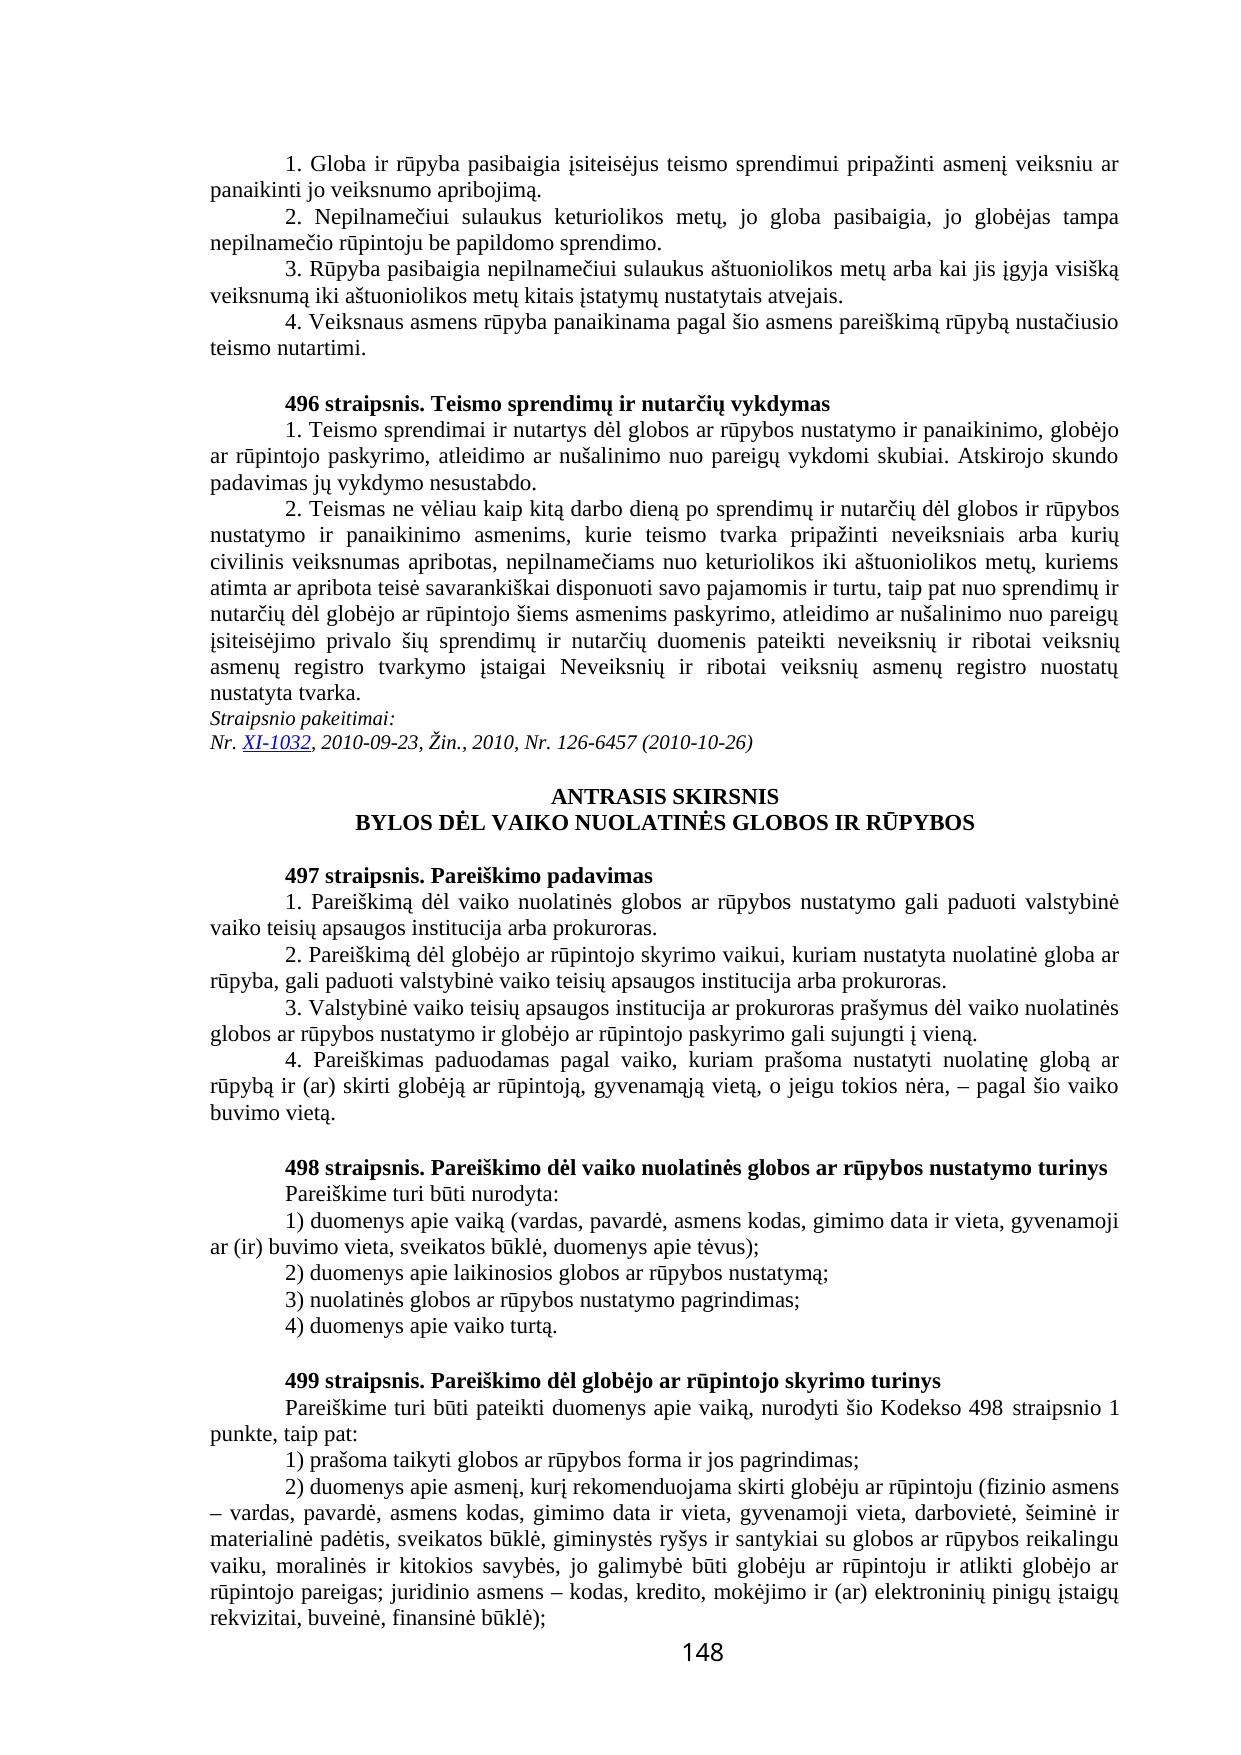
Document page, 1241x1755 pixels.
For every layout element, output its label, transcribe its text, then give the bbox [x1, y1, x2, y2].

text Pareiškime turi būti nurodyta: [210, 1180, 1120, 1207]
text 2. Nepilnamečiui sulaukus keturiolikos metų, jo globa pasibaigia, jo globėjas tampa nepilnamečio rūpintoju be papildomo sprendimo. [210, 203, 1120, 255]
text 3. Valstybinė vaiko teisių apsaugos institucija ar prokuroras prašymus dėl vaiko nuolatinės globos ar rūpybos nustatymo ir globėjo ar rūpintojo paskyrimo gali sujungti į vieną. [210, 993, 1120, 1046]
text Pareiškime turi būti pateikti duomenys apie vaiką, nurodyti šio Kodekso 498 straipsnio 1 punkte, taip pat: [210, 1394, 1120, 1446]
text 497 straipsnis. Pareiškimo padavimas [210, 862, 1120, 888]
text Straipsnio pakeitimai: [210, 706, 1120, 730]
text 4. Pareiškimas paduodamas pagal vaiko, kuriam prašoma nustatyti nuolatinę globą ar rūpybą ir (ar) skirti globėją ar rūpintoją, gyvenamąją vietą, o jeigu tokios nėra, – pagal šio vaiko buvimo vietą. [210, 1046, 1120, 1125]
text 1) prašoma taikyti globos ar rūpybos forma ir jos pagrindimas; [210, 1446, 1120, 1473]
text 2. Teismas ne vėliau kaip kitą darbo dieną po sprendimų ir nutarčių dėl globos ir rūpybos nustatymo ir panaikinimo asmenims, kurie teismo tvarka pripažinti neveiksniais arba kurių civilinis veiksnumas apribotas, nepilnamečiams nuo keturiolikos iki aštuoniolikos metų, kuriems atimta ar apribota teisė savarankiškai disponuoti savo pajamomis ir turtu, taip pat nuo sprendimų ir nutarčių dėl globėjo ar rūpintojo šiems asmenims paskyrimo, atleidimo ar nušalinimo nuo pareigų įsiteisėjimo privalo šių sprendimų ir nutarčių duomenis pateikti neveiksnių ir ribotai veiksnių asmenų registro tvarkymo įstaigai Neveiksnių ir ribotai veiksnių asmenų registro nuostatų nustatyta tvarka. [210, 495, 1120, 706]
text ANTRASIS SKIRSNIS [210, 783, 1120, 809]
text 499 straipsnis. Pareiškimo dėl globėjo ar rūpintojo skyrimo turinys [210, 1367, 1120, 1394]
text 2. Pareiškimą dėl globėjo ar rūpintojo skyrimo vaikui, kuriam nustatyta nuolatinė globa ar rūpyba, gali paduoti valstybinė vaiko teisių apsaugos institucija arba prokuroras. [210, 941, 1120, 993]
text 3) nuolatinės globos ar rūpybos nustatymo pagrindimas; [210, 1286, 1120, 1312]
text 1. Pareiškimą dėl vaiko nuolatinės globos ar rūpybos nustatymo gali paduoti valstybinė vaiko teisių apsaugos institucija arba prokuroras. [210, 888, 1120, 941]
text 2) duomenys apie laikinosios globos ar rūpybos nustatymą; [210, 1259, 1120, 1286]
text 1) duomenys apie vaiką (vardas, pavardė, asmens kodas, gimimo data ir vieta, gyvenamoji ar (ir) buvimo vieta, sveikatos būklė, duomenys apie tėvus); [210, 1207, 1120, 1259]
text 4. Veiksnaus asmens rūpyba panaikinama pagal šio asmens pareiškimą rūpybą nustačiusio teismo nutartimi. [210, 308, 1120, 361]
text 3. Rūpyba pasibaigia nepilnamečiui sulaukus aštuoniolikos metų arba kai jis įgyja visišką veiksnumą iki aštuoniolikos metų kitais įstatymų nustatytais atvejais. [210, 255, 1120, 308]
text Nr. XI-1032, 2010-09-23, Žin., 2010, Nr. 126-6457 (2010-10-26) [210, 730, 1120, 754]
text 1. Globa ir rūpyba pasibaigia įsiteisėjus teismo sprendimui pripažinti asmenį veiksniu ar panaikinti jo veiksnumo apribojimą. [210, 150, 1120, 203]
text 498 straipsnis. Pareiškimo dėl vaiko nuolatinės globos ar rūpybos nustatymo turinys [285, 1154, 1120, 1180]
text 4) duomenys apie vaiko turtą. [210, 1312, 1120, 1338]
text 2) duomenys apie asmenį, kurį rekomenduojama skirti globėju ar rūpintoju (fizinio asmens – vardas, pavardė, asmens kodas, gimimo data ir vieta, gyvenamoji vieta, darbovietė, šeiminė ir materialinė padėtis, sveikatos būklė, giminystės ryšys ir santykiai su globos ar rūpybos reikalingu vaiku, moralinės ir kitokios savybės, jo galimybė būti globėju ar rūpintoju ir atlikti globėjo ar rūpintojo pareigas; juridinio asmens – kodas, kredito, mokėjimo ir (ar) elektroninių pinigų įstaigų rekvizitai, buveinė, finansinė būklė); [210, 1473, 1120, 1631]
text 1. Teismo sprendimai ir nutartys dėl globos ar rūpybos nustatymo ir panaikinimo, globėjo ar rūpintojo paskyrimo, atleidimo ar nušalinimo nuo pareigų vykdomi skubiai. Atskirojo skundo padavimas jų vykdymo nesustabdo. [210, 416, 1120, 495]
text Bylos dėl Vaiko nuolatinės globos ir rūpybos [210, 809, 1120, 835]
text 496 straipsnis. Teismo sprendimų ir nutarčių vykdymas [210, 389, 1120, 416]
